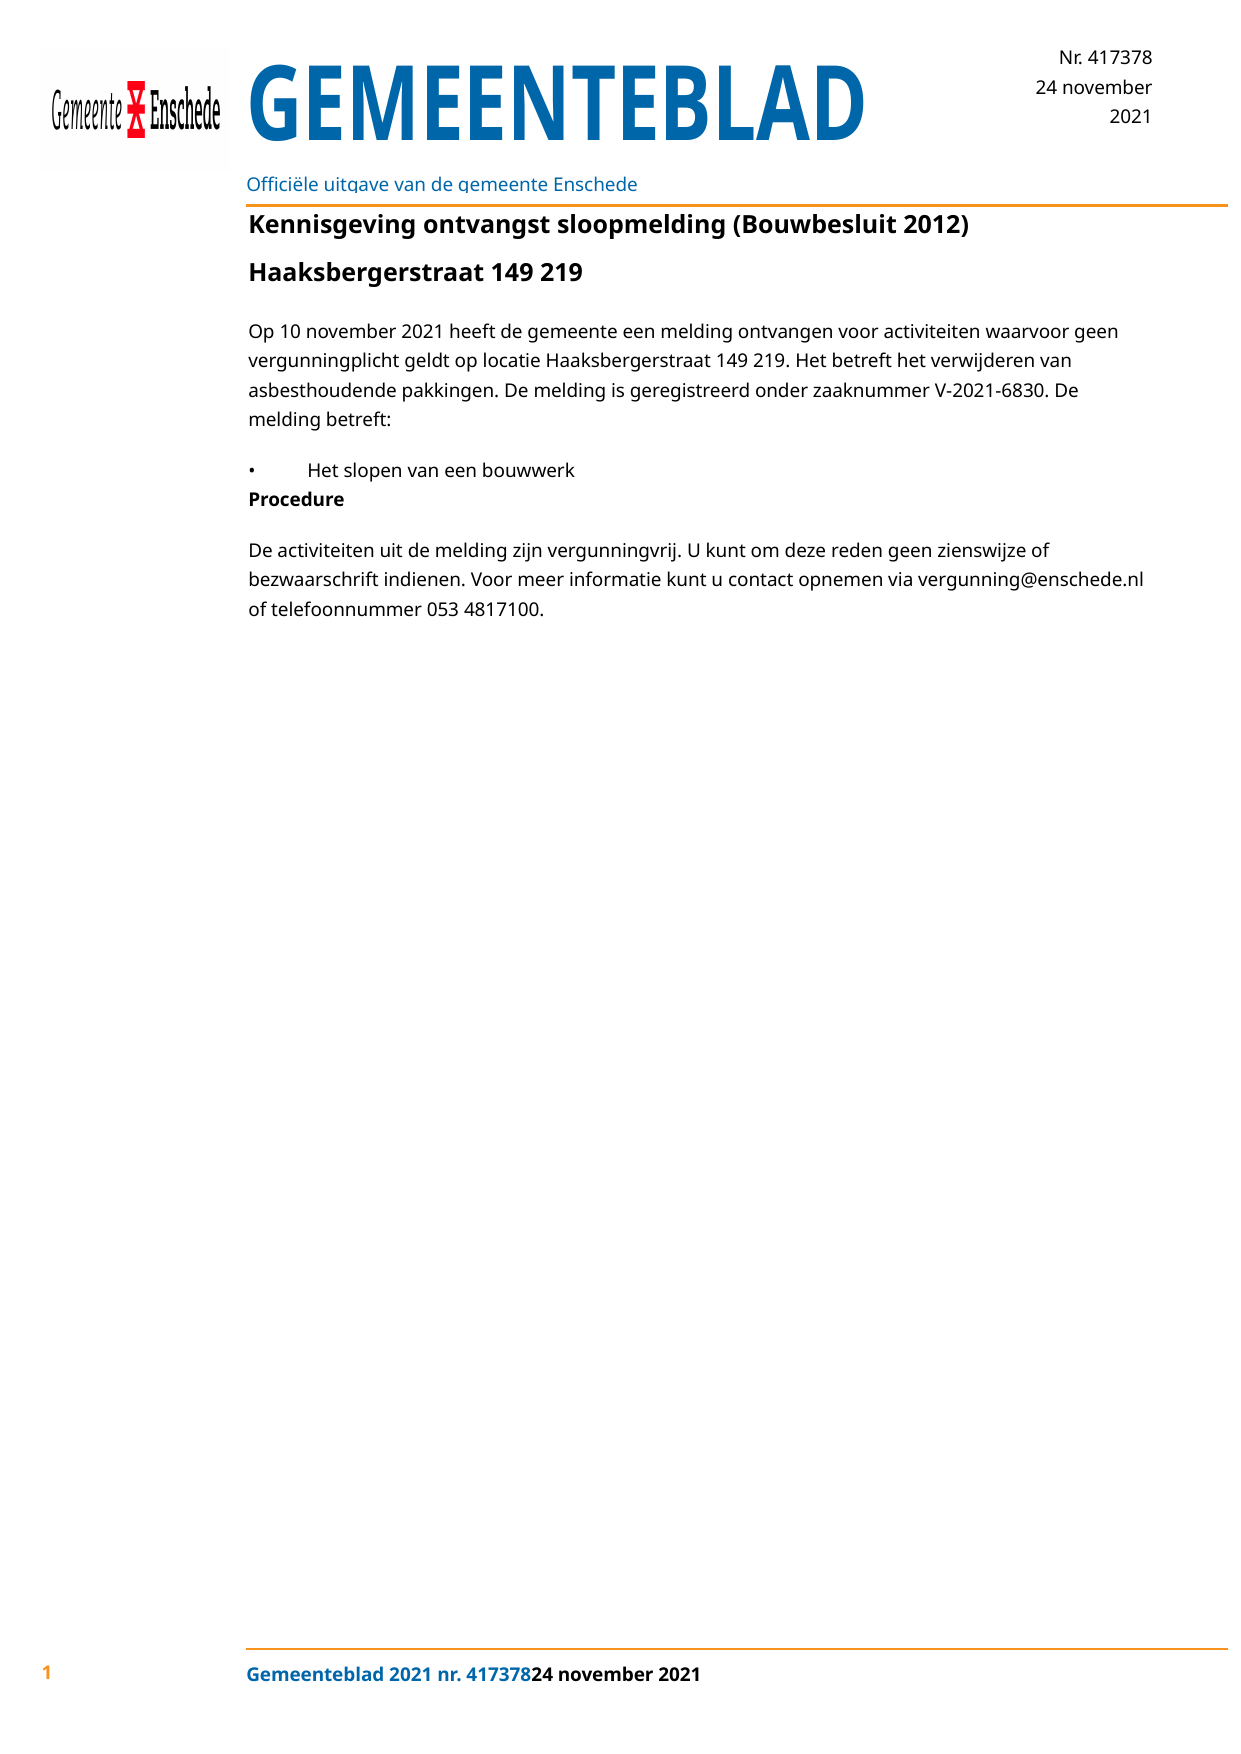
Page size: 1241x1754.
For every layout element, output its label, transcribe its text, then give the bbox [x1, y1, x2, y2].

list Het slopen van een bouwwerk [248, 457, 1152, 483]
text Op 10 november 2021 heeft de gemeente een melding ontvangen voor activiteiten waarvoor geen vergunningplicht geldt op locatie Haaksbergerstraat 149 219. Het betreft het verwijderen van asbesthoudende pakkingen. De melding is geregistreerd onder zaaknummer V-2021-6830. De melding betreft: [248, 318, 1152, 432]
text Kennisgeving ontvangst sloopmelding (Bouwbesluit 2012) Haaksbergerstraat 149 219 [248, 207, 1152, 288]
text De activiteiten uit de melding zijn vergunningvrij. U kunt om deze reden geen zienswijze of bezwaarschrift indienen. Voor meer informatie kunt u contact opnemen via vergunning@enschede.nl of telefoonnummer 053 4817100. [248, 537, 1152, 622]
text Procedure [248, 487, 1152, 512]
picture [41, 47, 231, 172]
